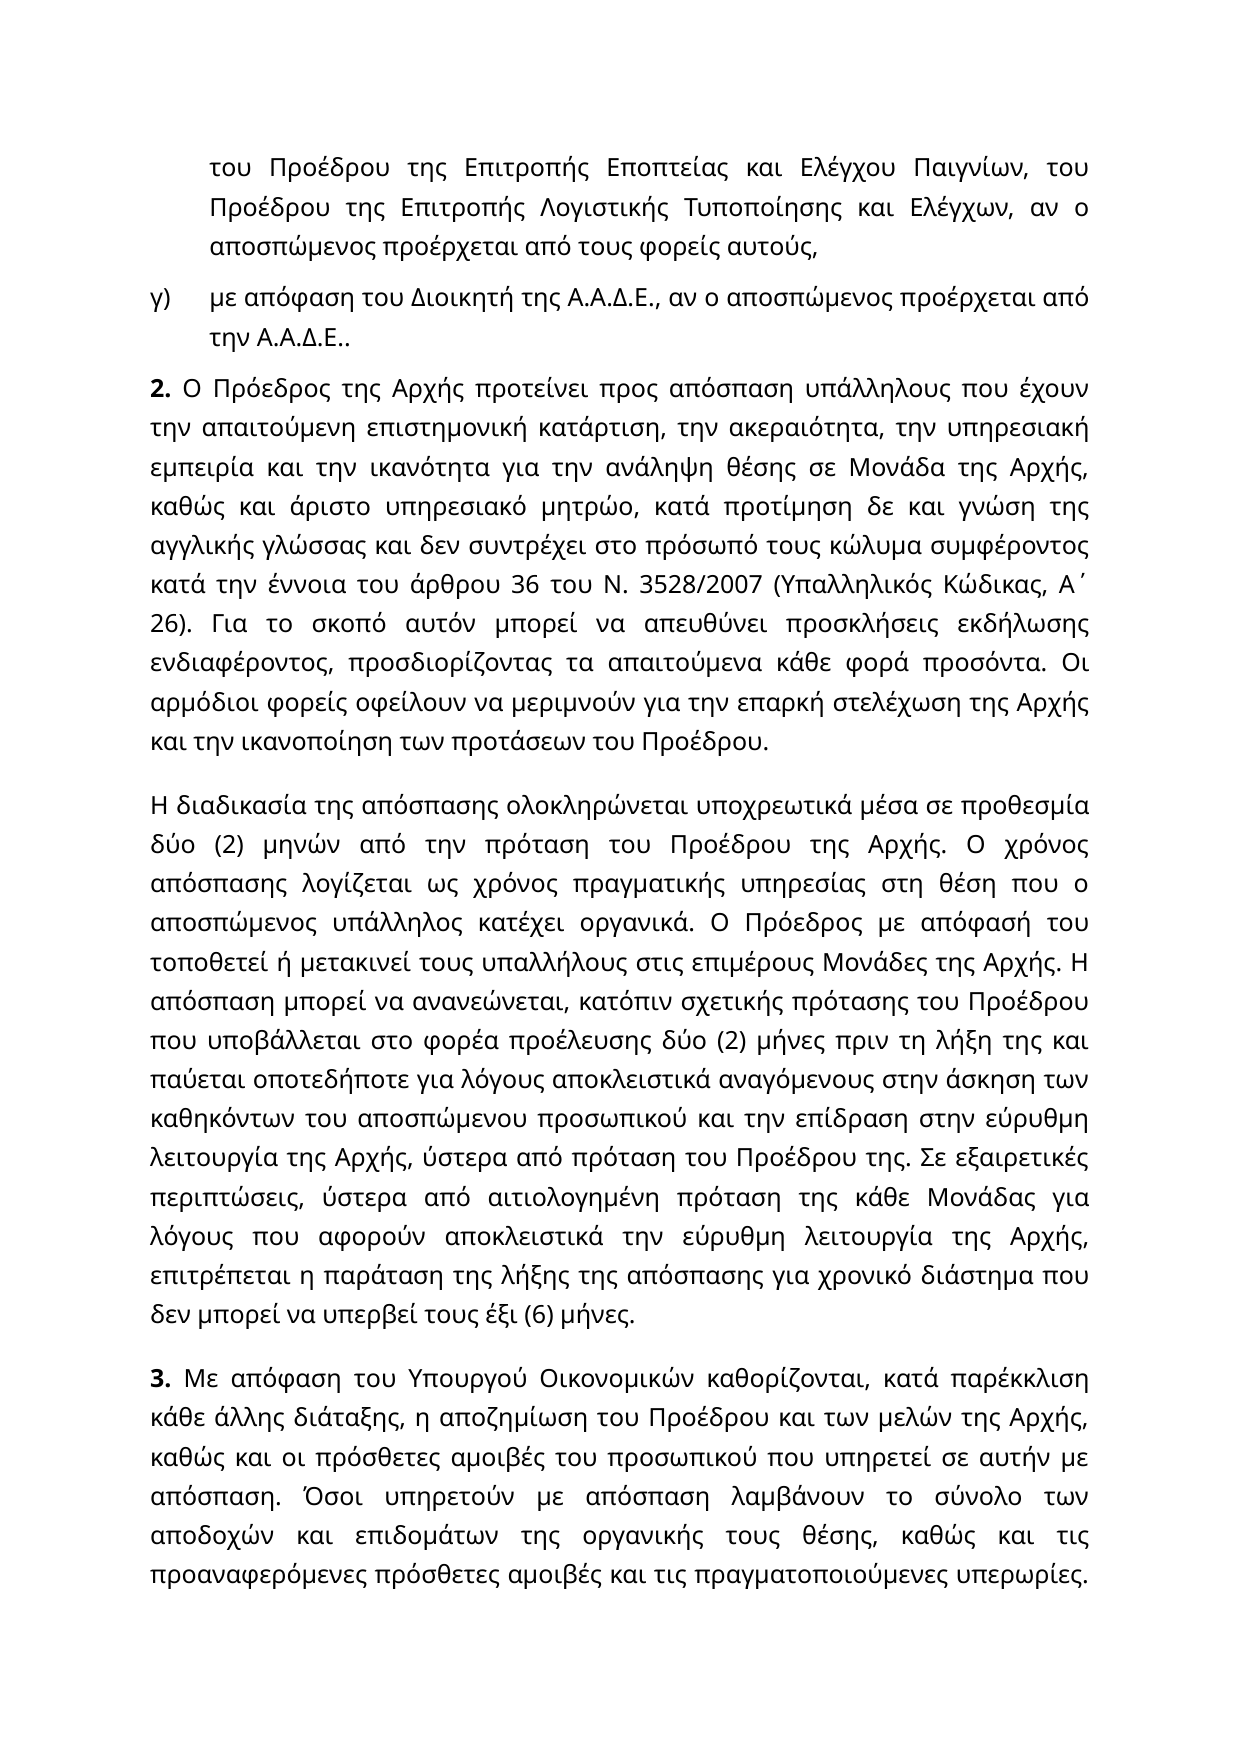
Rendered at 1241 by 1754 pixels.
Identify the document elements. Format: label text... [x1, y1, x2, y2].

text Η διαδικασία της απόσπασης ολοκληρώνεται υποχρεωτικά μέσα σε προθεσμία δύο (2) μηνών από την πρόταση του Προέδρου της Αρχής. Ο χρόνος απόσπασης λογίζεται ως χρόνος πραγματικής υπηρεσίας στη θέση που ο αποσπώμενος υπάλληλος κατέχει οργανικά. Ο Πρόεδρος με απόφασή του τοποθετεί ή μετακινεί τους υπαλλήλους στις επιμέρους Μονάδες της Αρχής. Η απόσπαση μπορεί να ανανεώνεται, κατόπιν σχετικής πρότασης του Προέδρου που υποβάλλεται στο φορέα προέλευσης δύο (2) μήνες πριν τη λήξη της και παύεται οποτεδήποτε για λόγους αποκλειστικά αναγόμενους στην άσκηση των καθηκόντων του αποσπώμενου προσωπικού και την επίδραση στην εύρυθμη λειτουργία της Αρχής, ύστερα από πρόταση του Προέδρου της. Σε εξαιρετικές περιπτώσεις, ύστερα από αιτιολογημένη πρόταση της κάθε Μονάδας για λόγους που αφορούν αποκλειστικά την εύρυθμη λειτουργία της Αρχής, επιτρέπεται η παράταση της λήξης της απόσπασης για χρονικό διάστημα που δεν μπορεί να υπερβεί τους έξι (6) μήνες. [150, 787, 1090, 1331]
text 3. Με απόφαση του Υπουργού Οικονομικών καθορίζονται, κατά παρέκκλιση κάθε άλλης διάταξης, η αποζημίωση του Προέδρου και των μελών της Αρχής, καθώς και οι πρόσθετες αμοιβές του προσωπικού που υπηρετεί σε αυτήν με απόσπαση. Όσοι υπηρετούν με απόσπαση λαμβάνουν το σύνολο των αποδοχών και επιδομάτων της οργανικής τους θέσης, καθώς και τις προαναφερόμενες πρόσθετες αμοιβές και τις πραγματοποιούμενες υπερωρίες. [150, 1361, 1090, 1591]
list γ) με απόφαση του Διοικητή της Α.Α.Δ.Ε., αν ο αποσπώμενος προέρχεται από την Α.Α.Δ.Ε.. [150, 280, 1090, 353]
list του Προέδρου της Επιτροπής Εποπτείας και Ελέγχου Παιγνίων, του Προέδρου της Επιτροπής Λογιστικής Τυποποίησης και Ελέγχων, αν ο αποσπώμενος προέρχεται από τους φορείς αυτούς, [150, 150, 1090, 262]
text 2. Ο Πρόεδρος της Αρχής προτείνει προς απόσπαση υπάλληλους που έχουν την απαιτούμενη επιστημονική κατάρτιση, την ακεραιότητα, την υπηρεσιακή εμπειρία και την ικανότητα για την ανάληψη θέσης σε Μονάδα της Αρχής, καθώς και άριστο υπηρεσιακό μητρώο, κατά προτίμηση δε και γνώση της αγγλικής γλώσσας και δεν συντρέχει στο πρόσωπό τους κώλυμα συμφέροντος κατά την έννοια του άρθρου 36 του Ν. 3528/2007 (Υπαλληλικός Κώδικας, Α΄ 26). Για το σκοπό αυτόν μπορεί να απευθύνει προσκλήσεις εκδήλωσης ενδιαφέροντος, προσδιορίζοντας τα απαιτούμενα κάθε φορά προσόντα. Οι αρμόδιοι φορείς οφείλουν να μεριμνούν για την επαρκή στελέχωση της Αρχής και την ικανοποίηση των προτάσεων του Προέδρου. [150, 371, 1090, 757]
